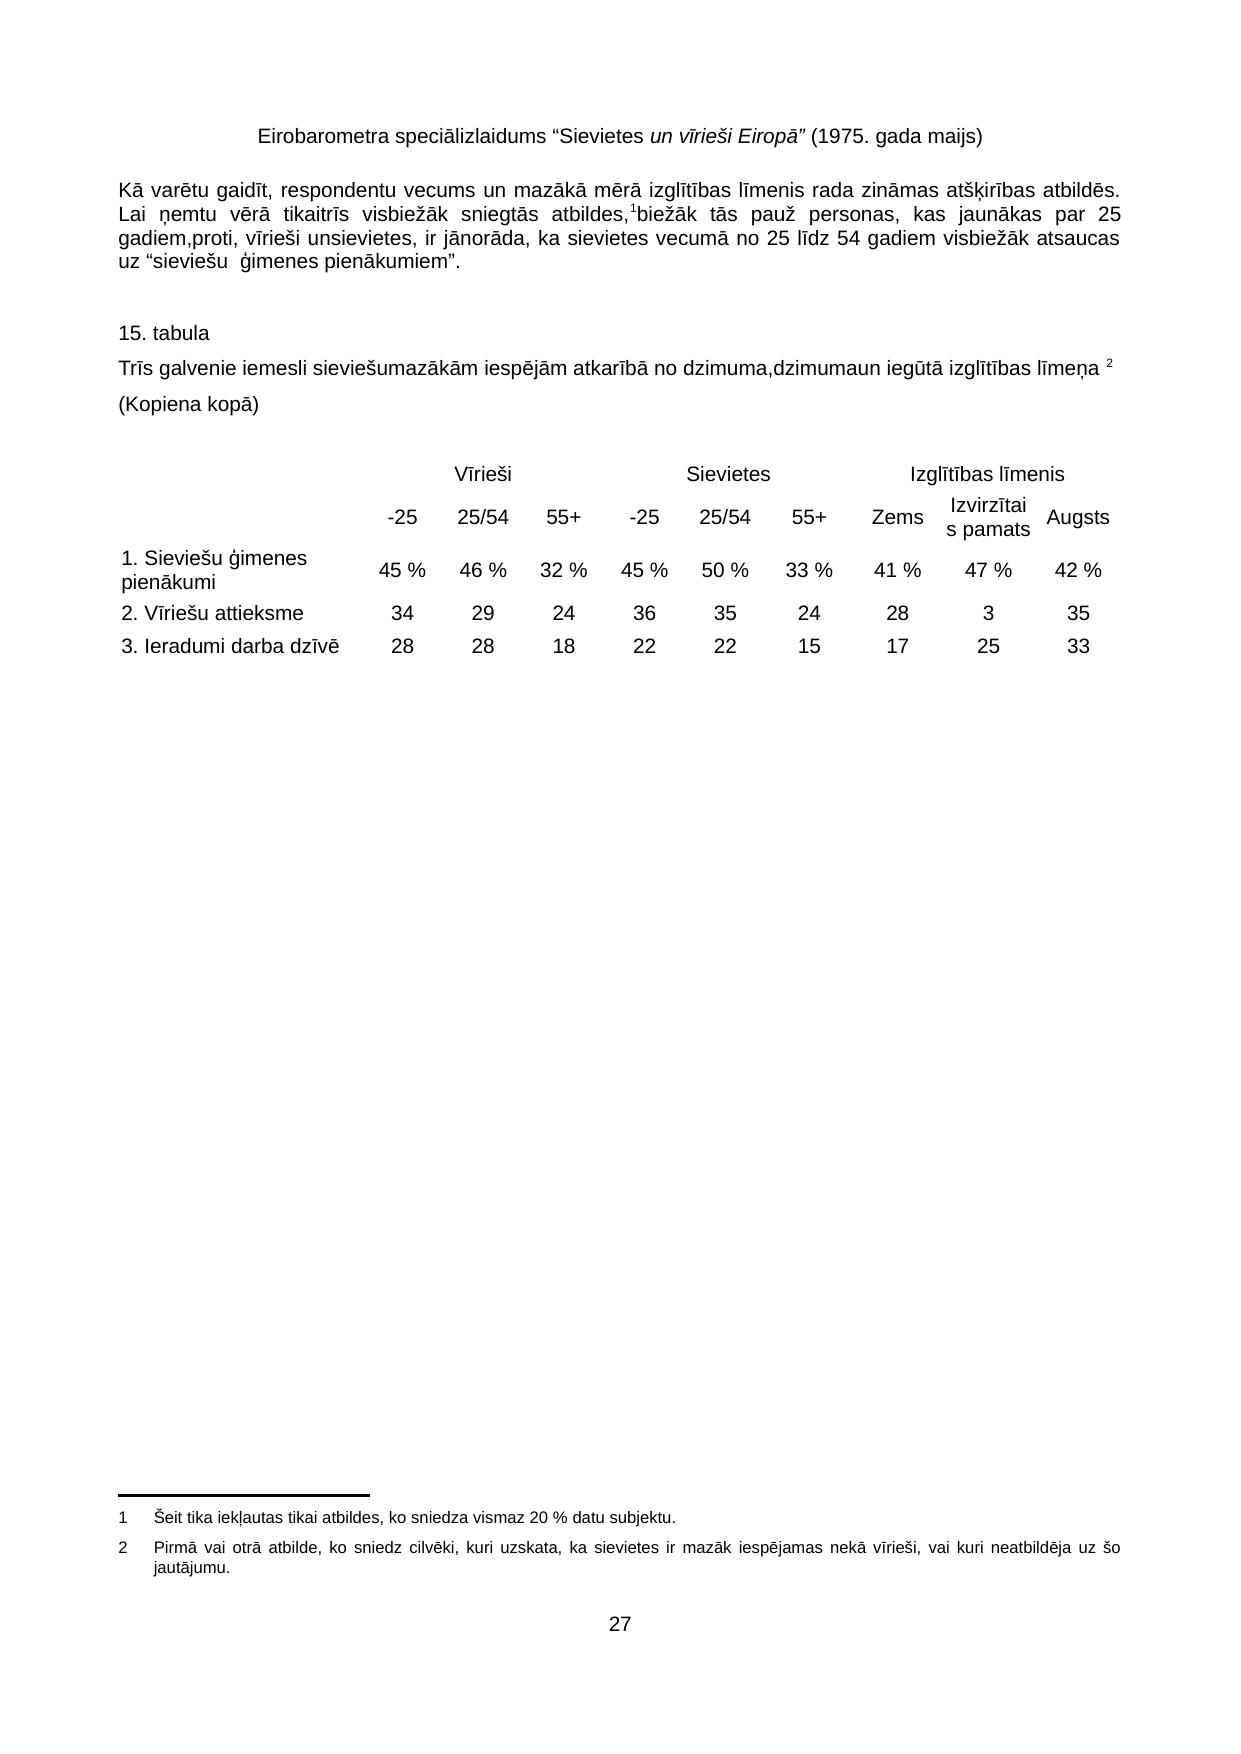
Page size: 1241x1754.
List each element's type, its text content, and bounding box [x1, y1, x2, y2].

text Trīs galvenie iemesli sieviešumazākām iespējām atkarībā no dzimuma,dzimumaun iegūtā izglītības līmeņa [118, 356, 1122, 380]
table_cell -25 [604, 490, 685, 543]
table_cell 45 % [362, 543, 443, 597]
table_cell 15 [766, 630, 853, 662]
table_cell 25/54 [685, 490, 766, 543]
table_cell 55+ [766, 490, 853, 543]
table_header Sievietes [604, 457, 853, 489]
table_cell 24 [766, 597, 853, 629]
table_cell Zems [853, 490, 942, 543]
table_cell 28 [853, 597, 942, 629]
table_cell 29 [443, 597, 523, 629]
table_header Izglītības līmenis [853, 457, 1122, 489]
text Šeit tika iekļautas tikai atbildes, ko sniedza vismaz 20 % datu subjektu. [118, 1507, 1122, 1527]
table_cell 46 % [443, 543, 523, 597]
table_cell 22 [604, 630, 685, 662]
table_cell 36 [604, 597, 685, 629]
table_cell 35 [1035, 597, 1122, 629]
table_cell 2. Vīriešu attieksme [118, 597, 362, 629]
table_cell 28 [443, 630, 523, 662]
table_cell 1. Sieviešu ģimenes pienākumi [118, 543, 362, 597]
table_cell 25/54 [443, 490, 523, 543]
text 15. tabula [118, 321, 1122, 344]
text Pirmā vai otrā atbilde, ko sniedz cilvēki, kuri uzskata, ka sievietes ir mazāk iespējamas nekā vīrieši, vai kuri neatbildēja uz šo jautājumu. [118, 1538, 1122, 1577]
table_cell 24 [523, 597, 604, 629]
table_cell 34 [362, 597, 443, 629]
table_cell -25 [362, 490, 443, 543]
table_cell 47 % [942, 543, 1034, 597]
table_cell 22 [685, 630, 766, 662]
table_cell 3. Ieradumi darba dzīvē [118, 630, 362, 662]
table_cell 32 % [523, 543, 604, 597]
table_header [118, 457, 362, 489]
table_cell 41 % [853, 543, 942, 597]
table_cell 35 [685, 597, 766, 629]
table_cell 55+ [523, 490, 604, 543]
table_cell 3 [942, 597, 1034, 629]
table_cell 50 % [685, 543, 766, 597]
table_cell 33 [1035, 630, 1122, 662]
table_cell Augsts [1035, 490, 1122, 543]
table_cell 45 % [604, 543, 685, 597]
table_cell 33 % [766, 543, 853, 597]
table_cell 17 [853, 630, 942, 662]
text (Kopiena kopā) [118, 392, 1122, 416]
table_cell 18 [523, 630, 604, 662]
table_cell 25 [942, 630, 1034, 662]
table_cell [118, 490, 362, 543]
table_header Vīrieši [362, 457, 604, 489]
table_cell 42 % [1035, 543, 1122, 597]
table_cell 28 [362, 630, 443, 662]
table_cell Izvirzītais pamats [942, 490, 1034, 543]
text Kā varētu gaidīt, respondentu vecums un mazākā mērā izglītības līmenis rada zināmas atšķirības atbildēs. Lai ņemtu vērā tikaitrīs visbiežāk sniegtās atbildes,biežāk tās pauž personas, kas jaunākas par 25 gadiem,proti, vīrieši unsievietes, ir jānorāda, ka sievietes vecumā no 25 līdz 54 gadiem visbiežāk atsaucas uz “sieviešu ģimenes pienākumiem”. [118, 177, 1122, 273]
